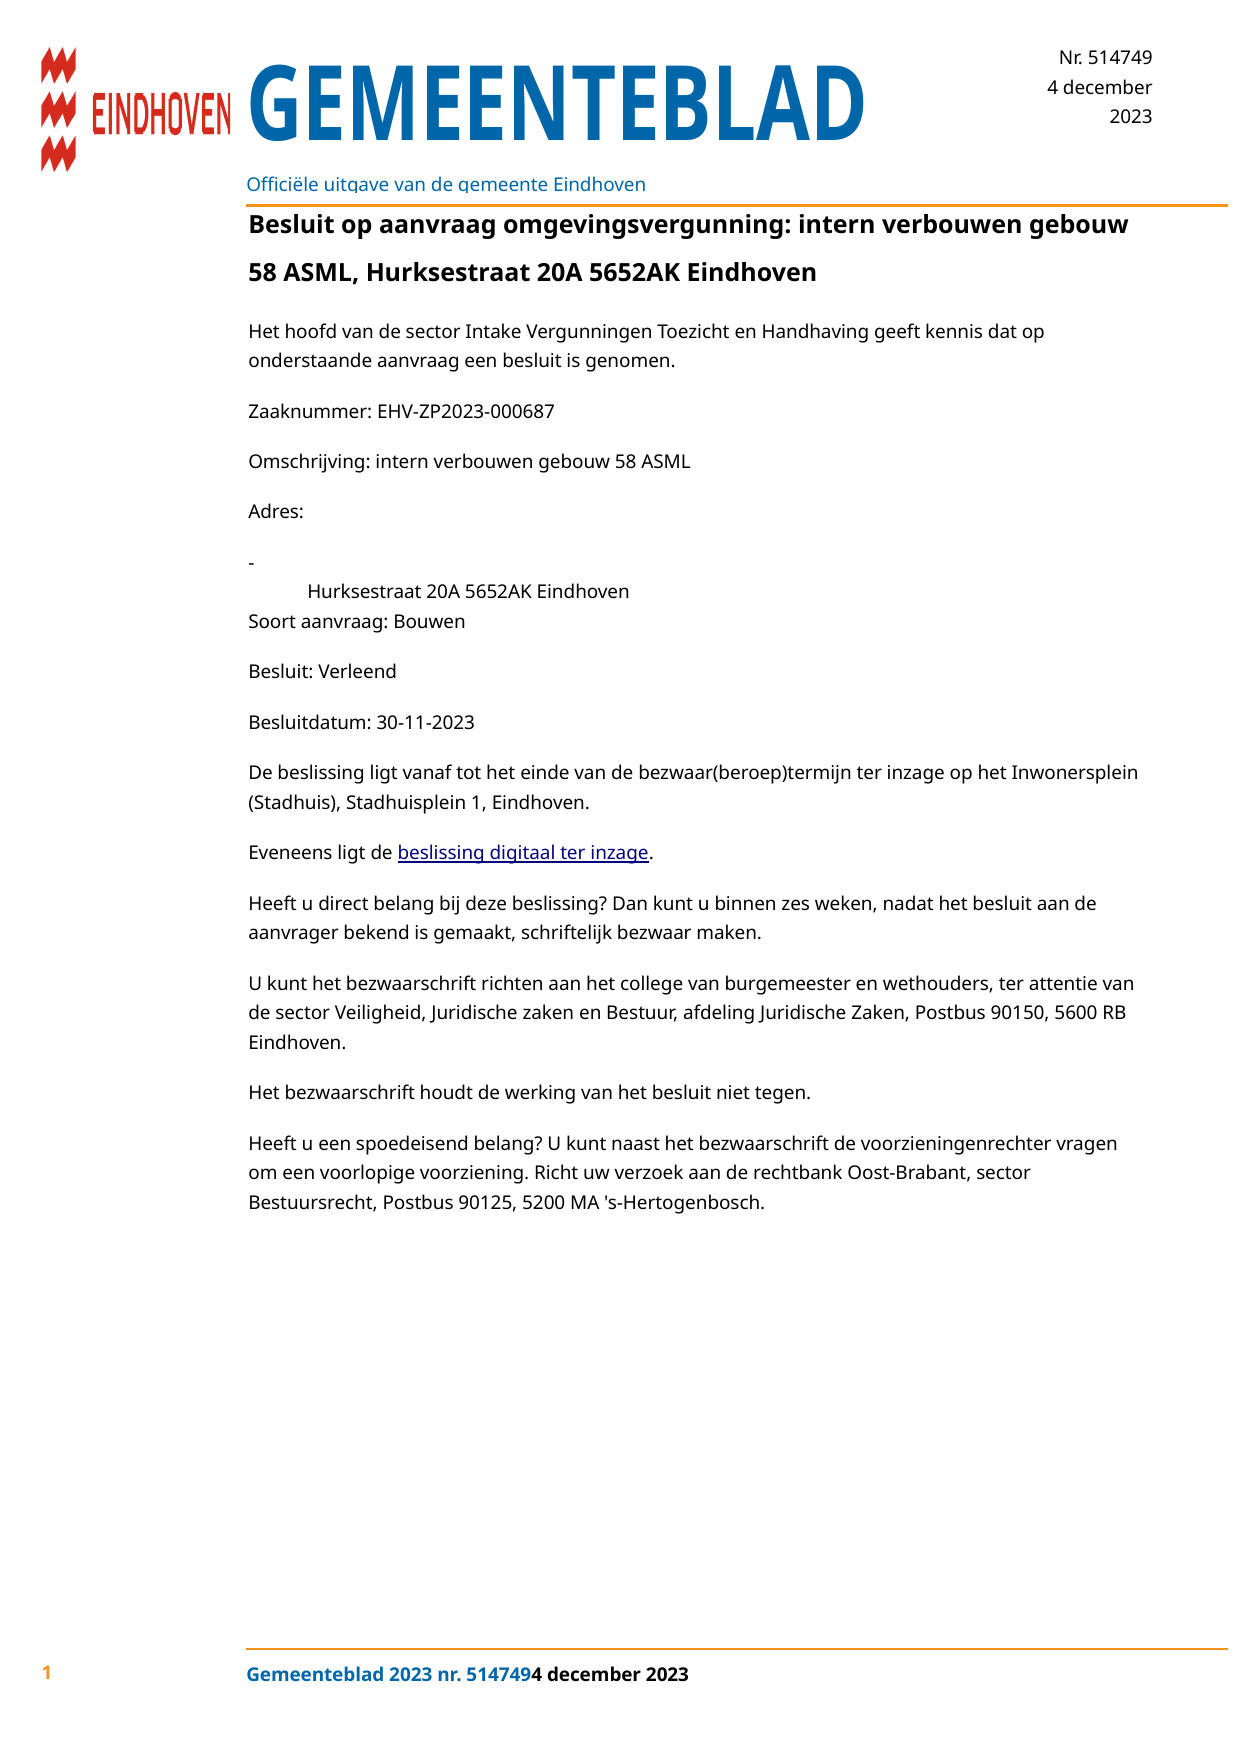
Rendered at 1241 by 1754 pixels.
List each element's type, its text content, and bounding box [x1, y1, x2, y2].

picture [41, 47, 231, 172]
text Zaaknummer: EHV-ZP2023-000687 [248, 398, 1152, 424]
text Besluitdatum: 30-11-2023 [248, 709, 1152, 735]
text Omschrijving: intern verbouwen gebouw 58 ASML [248, 448, 1152, 474]
text Besluit op aanvraag omgevingsvergunning: intern verbouwen gebouw 58 ASML, Hurksestraat 20A 5652AK Eindhoven [248, 207, 1152, 288]
text U kunt het bezwaarschrift richten aan het college van burgemeester en wethouders, ter attentie van de sector Veiligheid, Juridische zaken en Bestuur, afdeling Juridische Zaken, Postbus 90150, 5600 RB Eindhoven. [248, 970, 1152, 1055]
text Soort aanvraag: Bouwen [248, 608, 1152, 634]
text Heeft u een spoedeisend belang? U kunt naast het bezwaarschrift de voorzieningenrechter vragen om een voorlopige voorziening. Richt uw verzoek aan de rechtbank Oost-Brabant, sector Bestuursrecht, Postbus 90125, 5200 MA 's-Hertogenbosch. [248, 1130, 1152, 1215]
text De beslissing ligt vanaf tot het einde van de bezwaar(beroep)termijn ter inzage op het Inwonersplein (Stadhuis), Stadhuisplein 1, Eindhoven. [248, 759, 1152, 815]
text Het hoofd van de sector Intake Vergunningen Toezicht en Handhaving geeft kennis dat op onderstaande aanvraag een besluit is genomen. [248, 318, 1152, 373]
text Eveneens ligt de beslissing digitaal ter inzage. [248, 839, 1152, 865]
text Adres: [248, 499, 1152, 524]
list Hurksestraat 20A 5652AK Eindhoven [248, 579, 1152, 604]
text Besluit: Verleend [248, 659, 1152, 684]
text Heeft u direct belang bij deze beslissing? Dan kunt u binnen zes weken, nadat het besluit aan de aanvrager bekend is gemaakt, schriftelijk bezwaar maken. [248, 890, 1152, 945]
text Het bezwaarschrift houdt de werking van het besluit niet tegen. [248, 1079, 1152, 1105]
